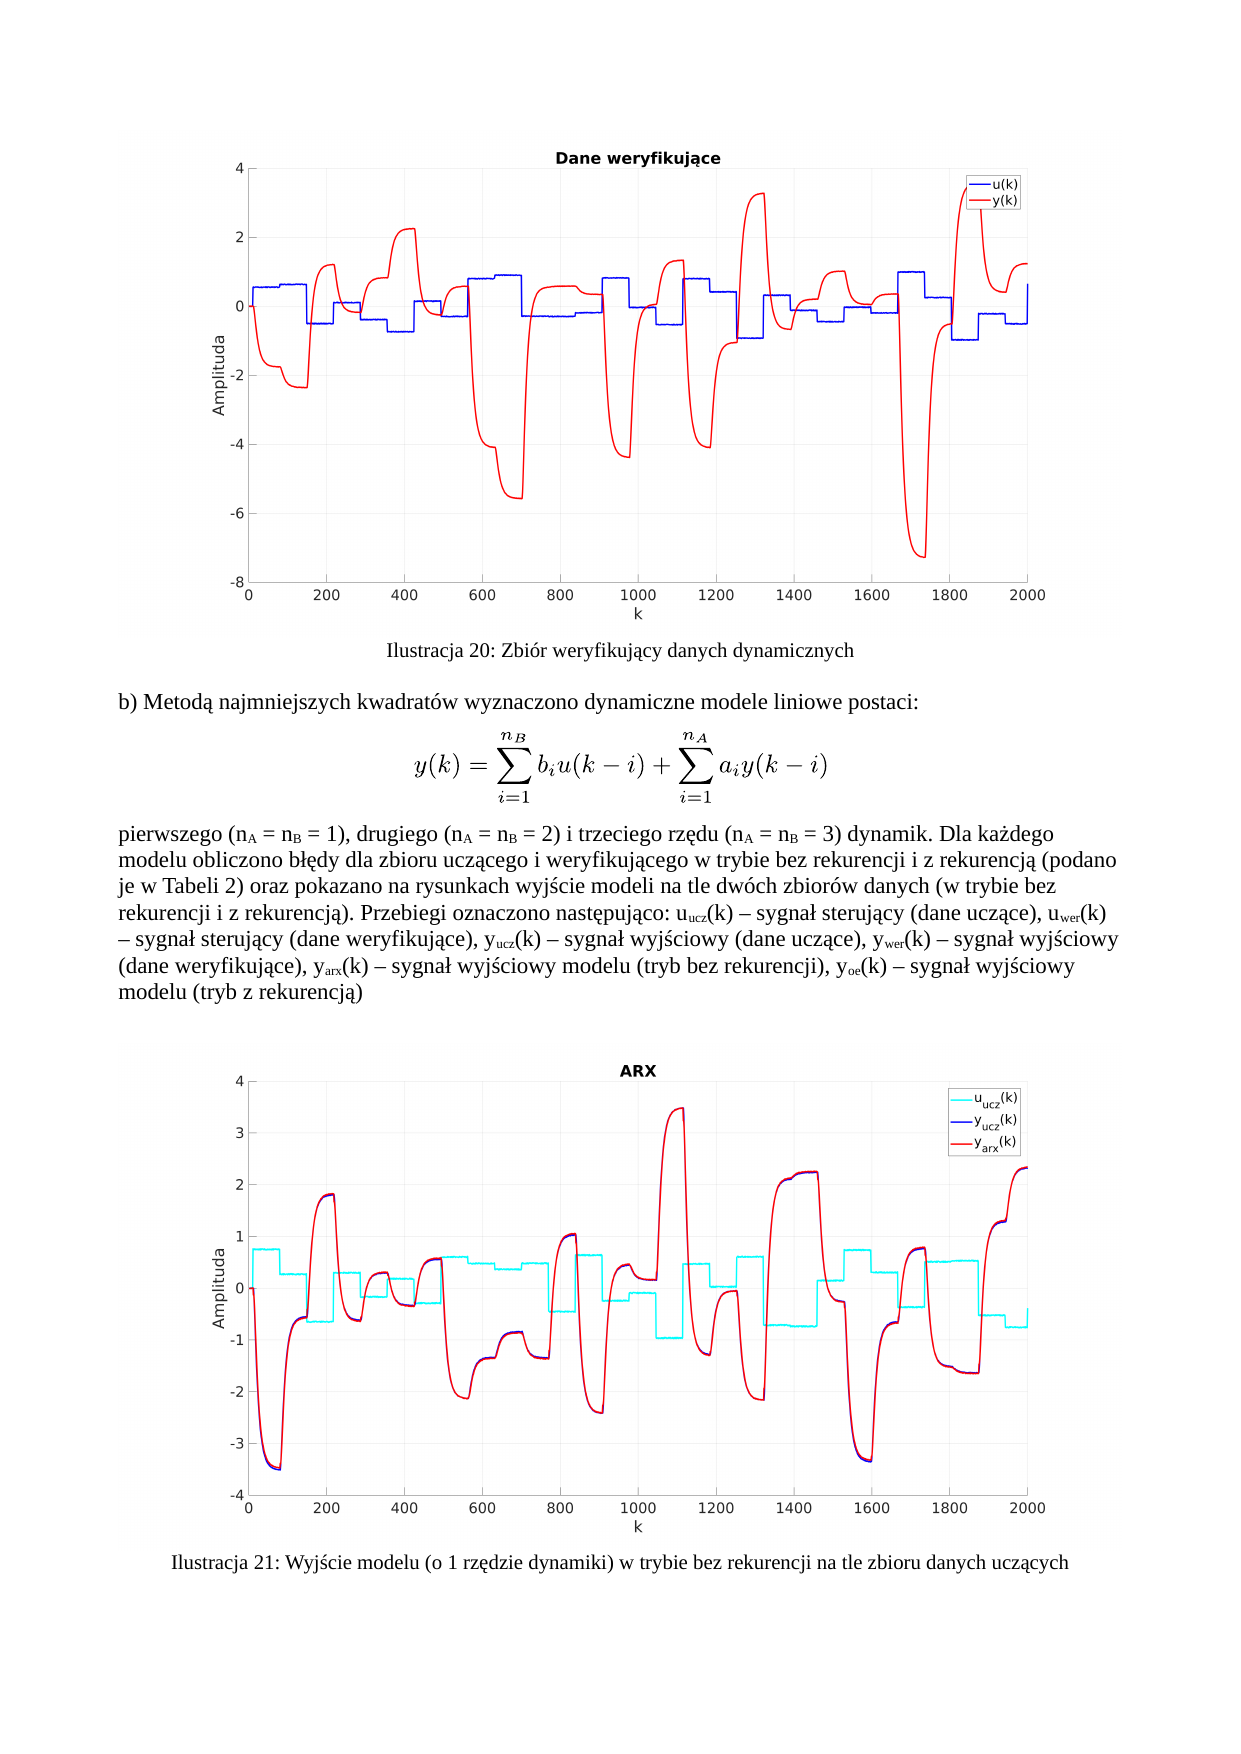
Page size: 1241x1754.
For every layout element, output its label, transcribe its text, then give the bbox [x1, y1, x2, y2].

picture [118, 130, 1123, 638]
text Ilustracja 20: Zbiór weryfikujący danych dynamicznych [118, 638, 1122, 662]
text Ilustracja 21: Wyjście modelu (o 1 rzędzie dynamiki) w trybie bez rekurencji na tle zbioru danych uczących [118, 1551, 1122, 1574]
picture [118, 1043, 1123, 1551]
text pierwszego (nA = nB = 1), drugiego (nA = nB = 2) i trzeciego rzędu (nA = nB = 3) dynamik. Dla każdego modelu obliczono błędy dla zbioru uczącego i weryfikującego w trybie bez rekurencji i z rekurencją (podano je w Tabeli 2) oraz pokazano na rysunkach wyjście modeli na tle dwóch zbiorów danych (w trybie bez rekurencji i z rekurencją). Przebiegi oznaczono następująco: uucz(k) – sygnał sterujący (dane uczące), uwer(k) – sygnał sterujący (dane weryfikujące), yucz(k) – sygnał wyjściowy (dane uczące), ywer(k) – sygnał wyjściowy (dane weryfikujące), yarx(k) – sygnał wyjściowy modelu (tryb bez rekurencji), yoe(k) – sygnał wyjściowy modelu (tryb z rekurencją) [118, 820, 1122, 1004]
text b) Metodą najmniejszych kwadratów wyznaczono dynamiczne modele liniowe postaci: [118, 688, 1122, 714]
